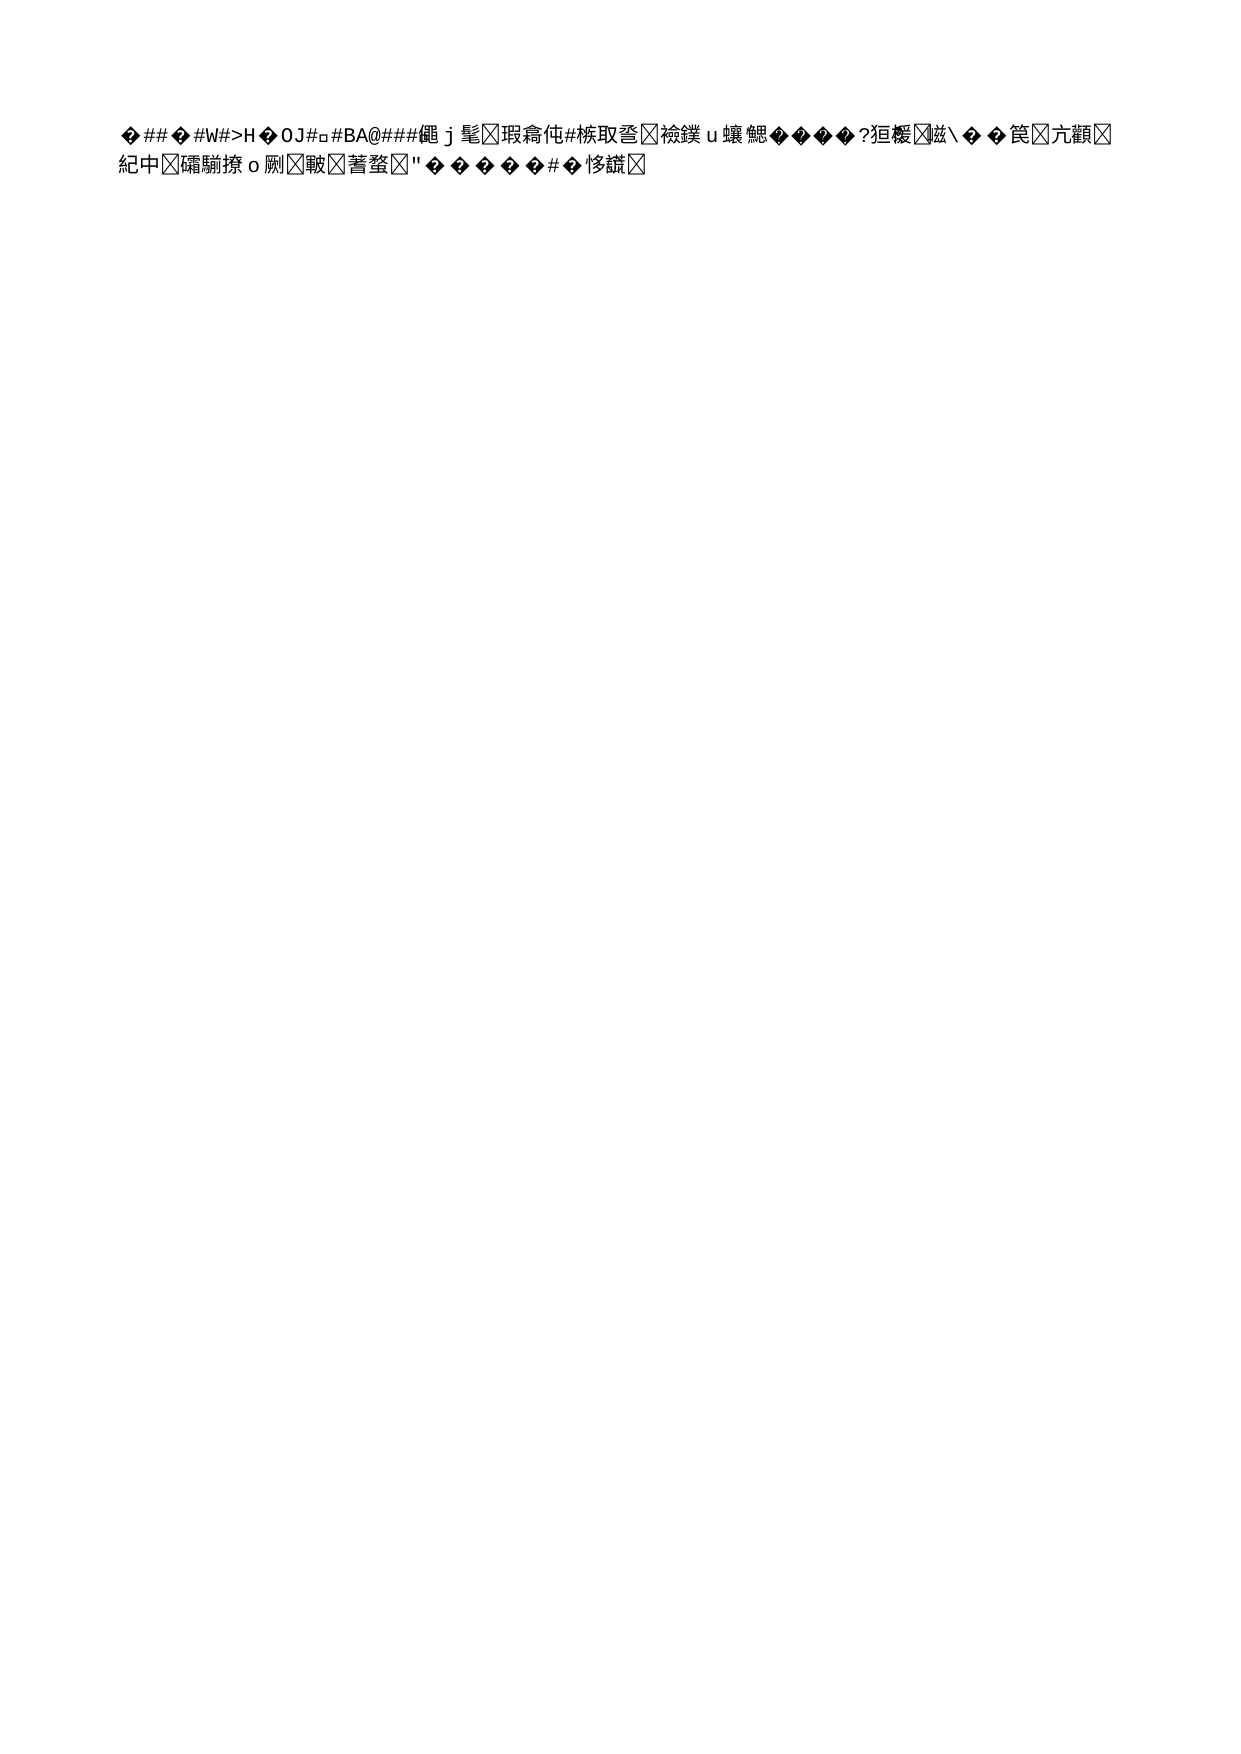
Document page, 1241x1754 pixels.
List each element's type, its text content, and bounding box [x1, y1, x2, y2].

text �##�#W#>H�OJ##BA@###僶j髦�瑕樖伅#槉取巹襝鏷u蠰鰓����?狟楥嵫\��笢亢顴 紀中礵騚撩o劂�皸�蓍蝥�"�����#�恀�謊� [118, 118, 1122, 179]
